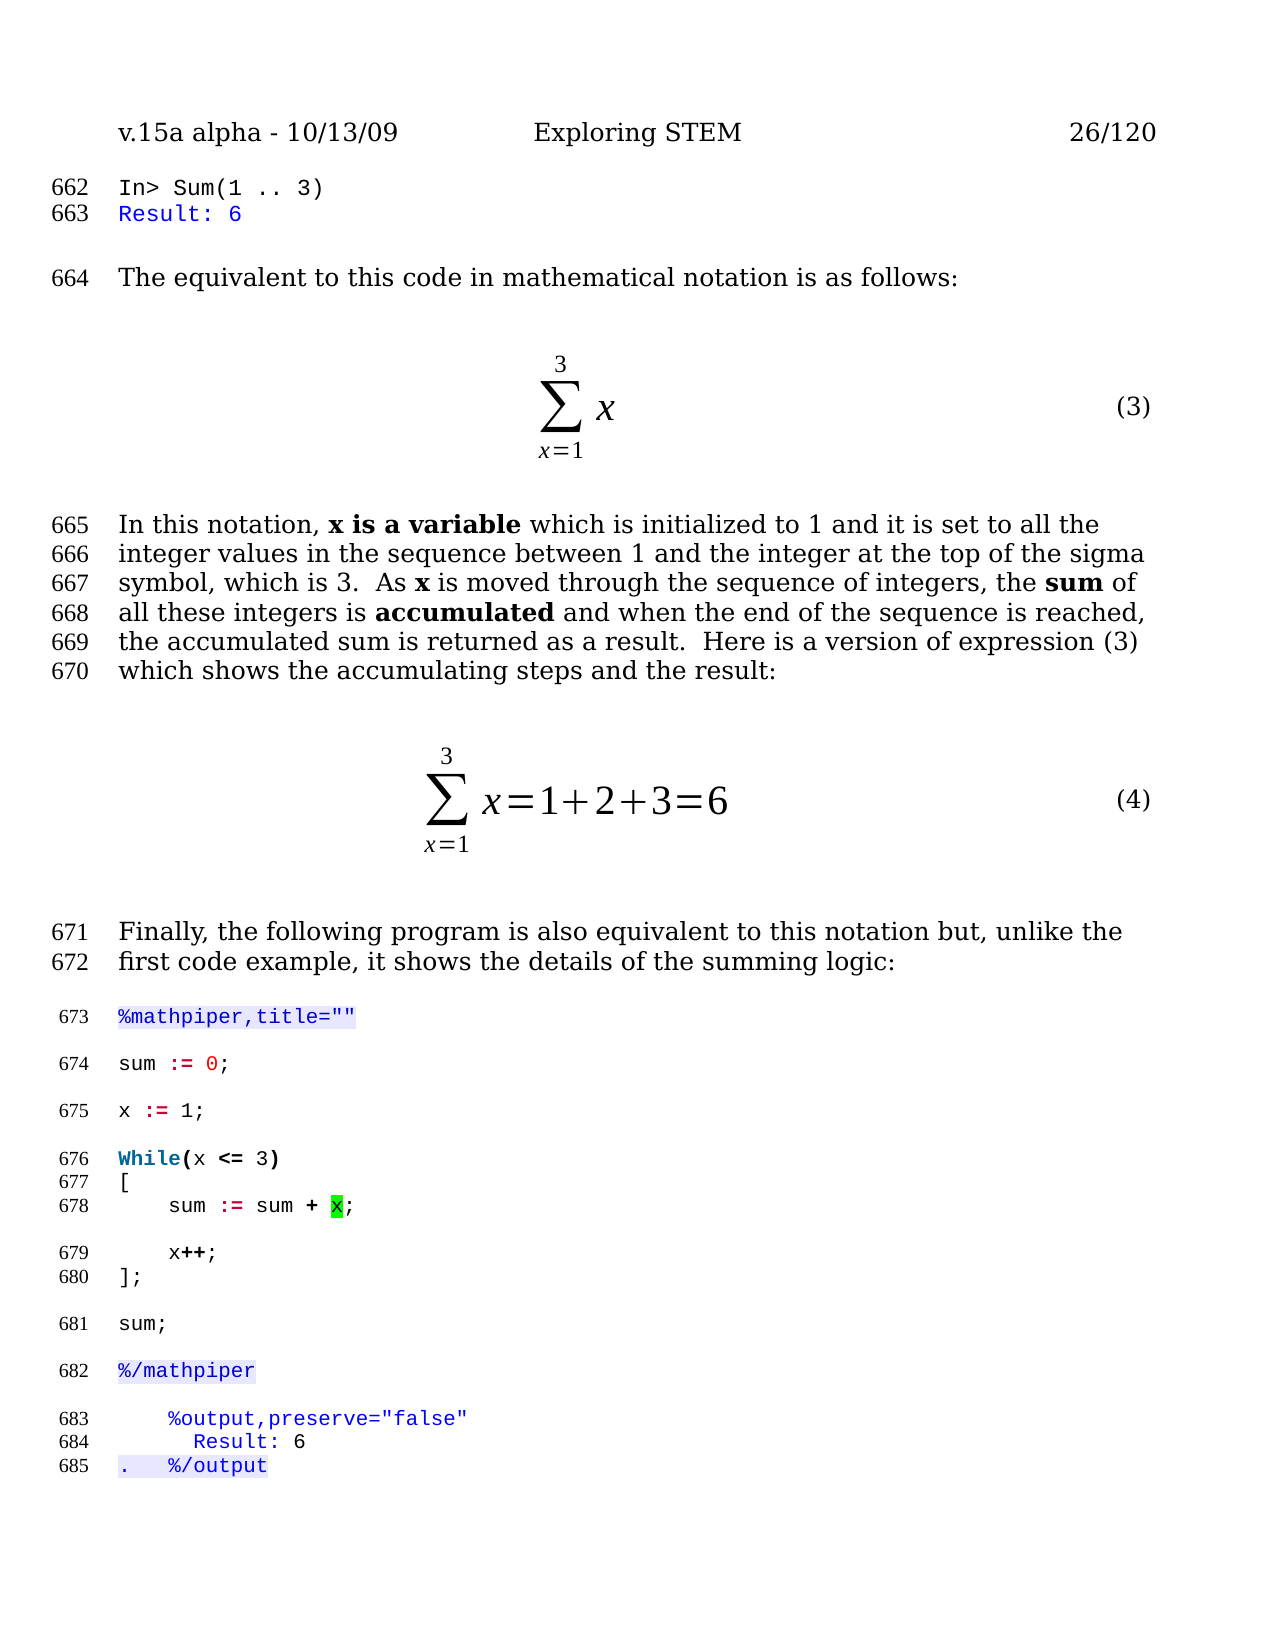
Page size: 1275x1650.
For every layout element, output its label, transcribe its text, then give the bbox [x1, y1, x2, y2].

text sum; [118, 1313, 1157, 1337]
text Result: 6 [118, 1431, 1157, 1455]
text sum := sum + x; [118, 1195, 1157, 1218]
text [ [118, 1171, 1157, 1195]
text Result: 6 [118, 203, 1157, 229]
text sum := 0; [118, 1053, 1157, 1077]
text In> Sum(1 .. 3) [118, 177, 1157, 203]
text x := 1; [118, 1100, 1157, 1124]
text %output,preserve="false" [118, 1408, 1157, 1431]
table_header [118, 735, 1041, 864]
text %/mathpiper [118, 1360, 1157, 1384]
table_header (3) [1041, 343, 1157, 471]
table_header (4) [1041, 735, 1157, 864]
text x++; [118, 1242, 1157, 1266]
text While(x <= 3) [118, 1147, 1157, 1171]
text %mathpiper,title="" [118, 1006, 1157, 1029]
text In this notation, x is a variable which is initialized to 1 and it is set to all the integer values in the sequence between 1 and the integer at the top of the sigma symbol, which is 3. As x is moved through the sequence of integers, the sum of all these integers is accumulated and when the end of the sequence is reached, the accumulated sum is returned as a result. Here is a version of expression (3) which shows the accumulating steps and the result: [118, 509, 1157, 685]
text Finally, the following program is also equivalent to this notation but, unlike the first code example, it shows the details of the summing logic: [118, 918, 1157, 976]
table_header [118, 343, 1041, 471]
text . %/output [118, 1455, 1157, 1478]
text The equivalent to this code in mathematical notation is as follows: [118, 263, 1157, 293]
text ]; [118, 1266, 1157, 1289]
